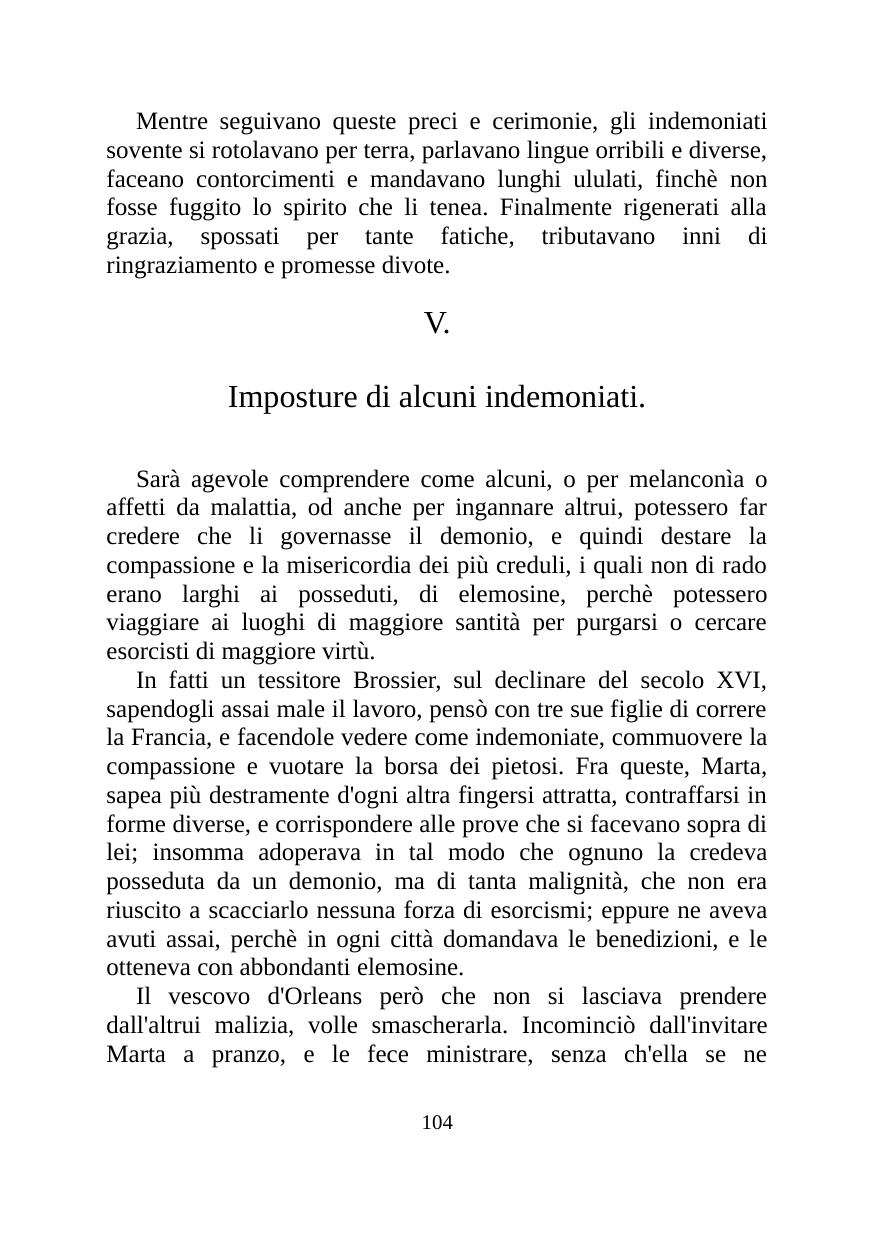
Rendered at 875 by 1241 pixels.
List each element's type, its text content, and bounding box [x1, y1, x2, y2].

text Mentre seguivano queste preci e cerimonie, gli indemoniati sovente si rotolavano per terra, parlavano lingue orribili e diverse, faceano contorcimenti e mandavano lunghi ululati, finchè non fosse fuggito lo spirito che li tenea. Finalmente rigenerati alla grazia, spossati per tante fatiche, tributavano inni di ringraziamento e promesse divote. [106, 106, 768, 279]
subtitle V. Imposture di alcuni indemoniati. [106, 304, 768, 414]
text Sarà agevole comprendere come alcuni, o per melanconìa o affetti da malattia, od anche per ingannare altrui, potessero far credere che li governasse il demonio, e quindi destare la compassione e la misericordia dei più creduli, i quali non di rado erano larghi ai posseduti, di elemosine, perchè potessero viaggiare ai luoghi di maggiore santità per purgarsi o cercare esorcisti di maggiore virtù. [106, 464, 768, 665]
text Il vescovo d'Orleans però che non si lasciava prendere dall'altrui malizia, volle smascherarla. Incominciò dall'invitare Marta a pranzo, e le fece ministrare, senza ch'ella se ne [106, 981, 768, 1067]
text In fatti un tessitore Brossier, sul declinare del secolo XVI, sapendogli assai male il lavoro, pensò con tre sue figlie di correre la Francia, e facendole vedere come indemoniate, commuovere la compassione e vuotare la borsa dei pietosi. Fra queste, Marta, sapea più destramente d'ogni altra fingersi attratta, contraffarsi in forme diverse, e corrispondere alle prove che si facevano sopra di lei; insomma adoperava in tal modo che ognuno la credeva posseduta da un demonio, ma di tanta malignità, che non era riuscito a scacciarlo nessuna forza di esorcismi; eppure ne aveva avuti assai, perchè in ogni città domandava le benedizioni, e le otteneva con abbondanti elemosine. [106, 665, 768, 981]
